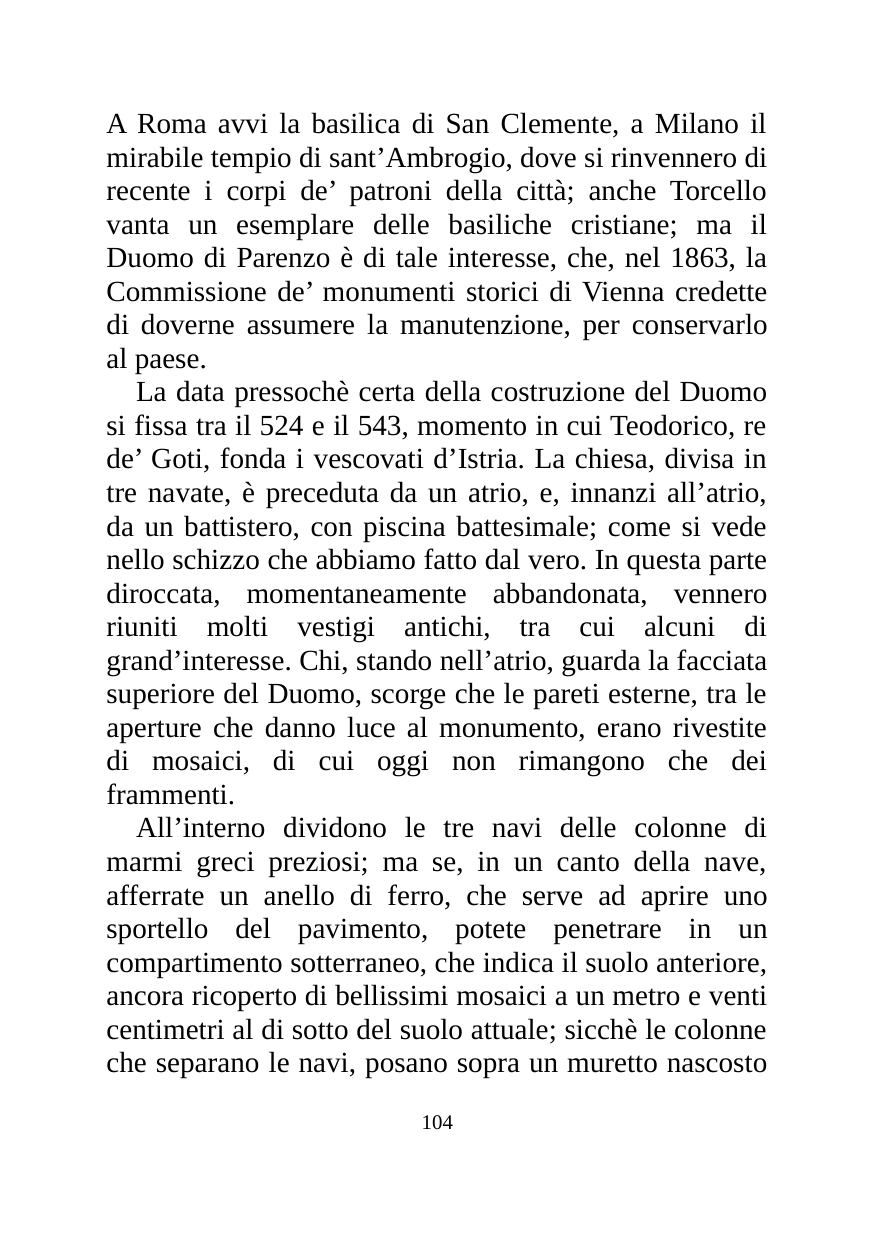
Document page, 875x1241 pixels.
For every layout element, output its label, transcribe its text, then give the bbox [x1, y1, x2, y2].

text All’interno dividono le tre navi delle colonne di marmi greci preziosi; ma se, in un canto della nave, afferrate un anello di ferro, che serve ad aprire uno sportello del pavimento, potete penetrare in un compartimento sotterraneo, che indica il suolo anteriore, ancora ricoperto di bellissimi mosaici a un metro e venti centimetri al di sotto del suolo attuale; sicchè le colonne che separano le navi, posano sopra un muretto nascosto [106, 811, 768, 1079]
text A Roma avvi la basilica di San Clemente, a Milano il mirabile tempio di sant’Ambrogio, dove si rinvennero di recente i corpi de’ patroni della città; anche Torcello vanta un esemplare delle basiliche cristiane; ma il Duomo di Parenzo è di tale interesse, che, nel 1863, la Commissione de’ monumenti storici di Vienna credette di doverne assumere la manutenzione, per conservarlo al paese. [106, 106, 768, 374]
text La data pressochè certa della costruzione del Duomo si fissa tra il 524 e il 543, momento in cui Teodorico, re de’ Goti, fonda i vescovati d’Istria. La chiesa, divisa in tre navate, è preceduta da un atrio, e, innanzi all’atrio, da un battistero, con piscina battesimale; come si vede nello schizzo che abbiamo fatto dal vero. In questa parte diroccata, momentaneamente abbandonata, vennero riuniti molti vestigi antichi, tra cui alcuni di grand’interesse. Chi, stando nell’atrio, guarda la facciata superiore del Duomo, scorge che le pareti esterne, tra le aperture che danno luce al monumento, erano rivestite di mosaici, di cui oggi non rimangono che dei frammenti. [106, 374, 768, 811]
